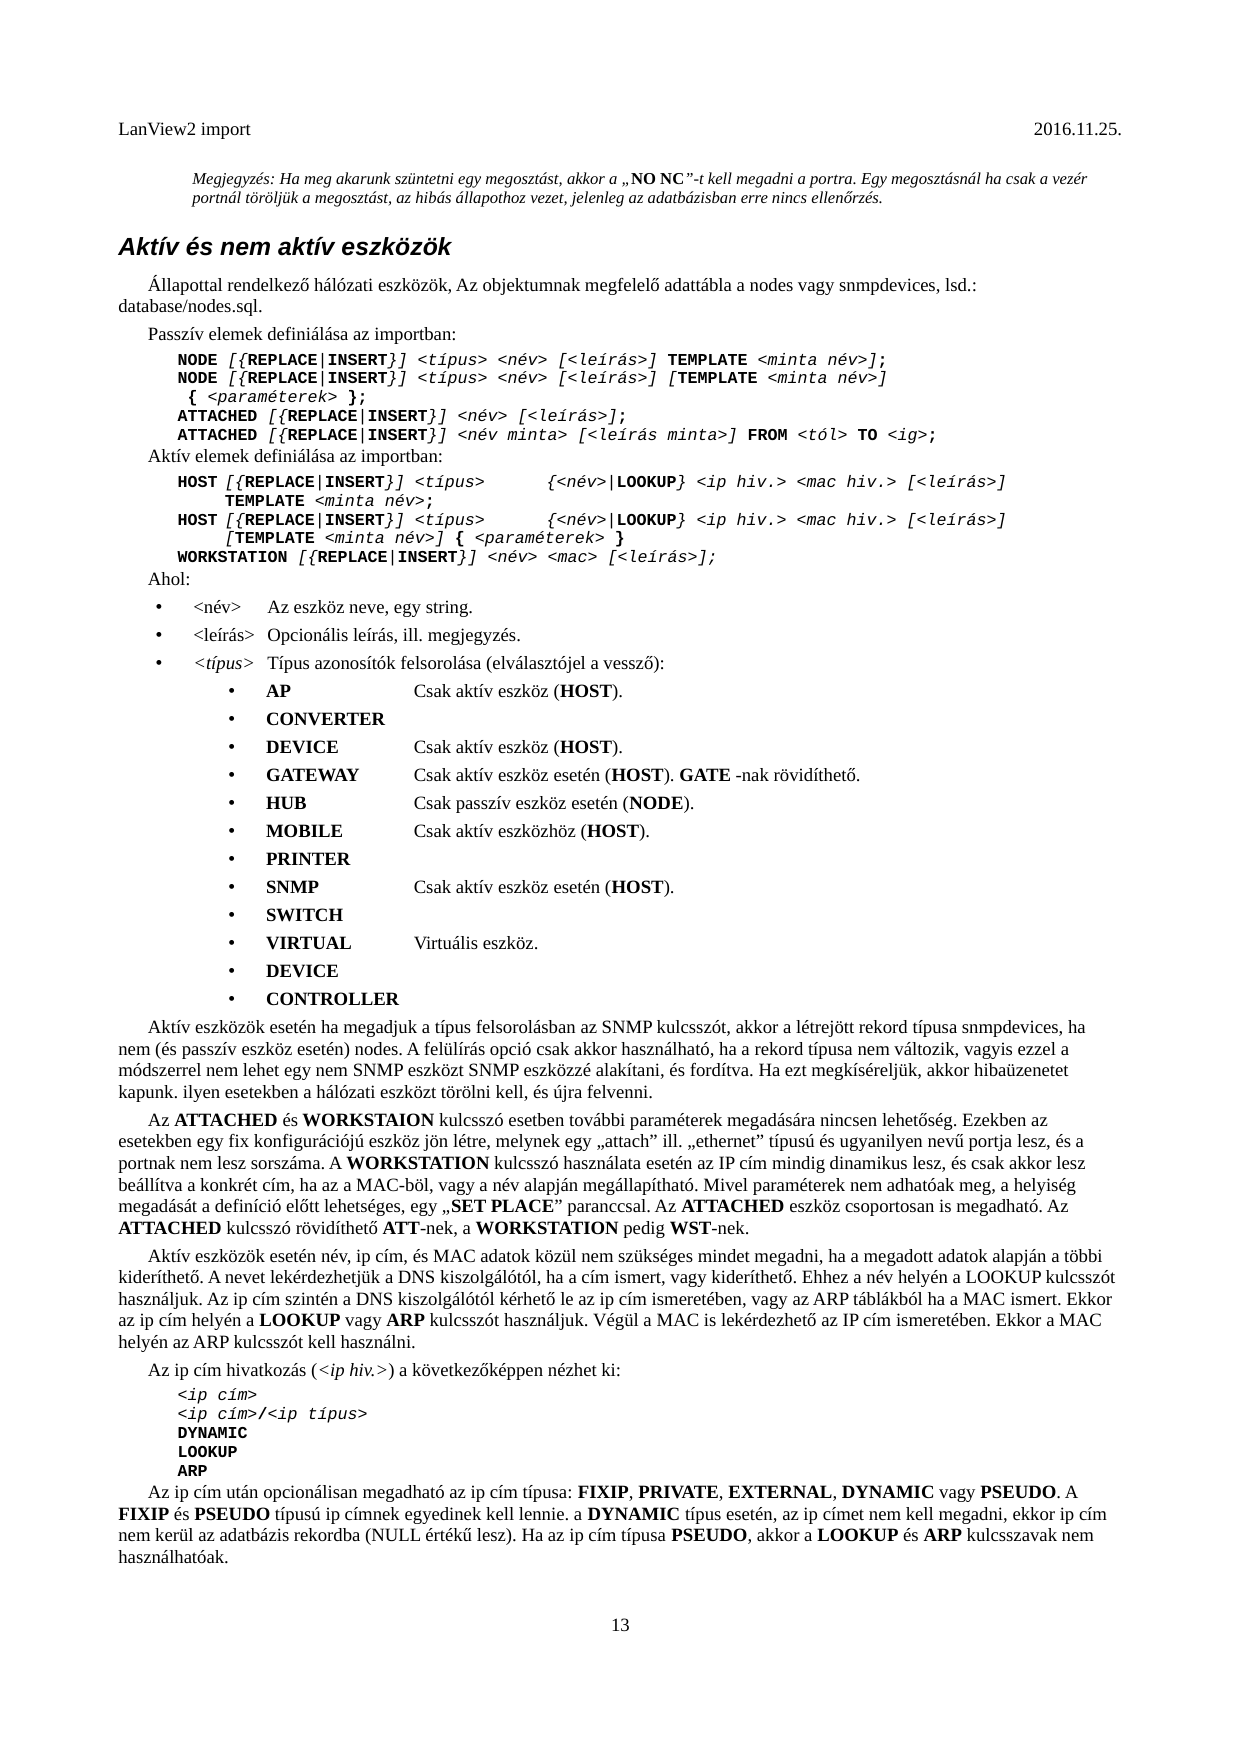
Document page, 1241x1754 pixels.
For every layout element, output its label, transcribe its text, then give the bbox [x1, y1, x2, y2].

list DEVICE [228, 960, 1122, 982]
list CONTROLLER [228, 988, 1122, 1009]
text LOOKUP [177, 1443, 1122, 1462]
list HUB Csak passzív eszköz esetén (NODE). [228, 792, 1122, 813]
text ATTACHED [{REPLACE|INSERT}] <név> [<leírás>]; [177, 408, 1122, 427]
text Ahol: [118, 568, 1122, 589]
text Aktív eszközök esetén ha megadjuk a típus felsorolásban az SNMP kulcsszót, akkor a létrejött rekord típusa snmpdevices, ha nem (és passzív eszköz esetén) nodes. A felülírás opció csak akkor használható, ha a rekord típusa nem változik, vagyis ezzel a módszerrel nem lehet egy nem SNMP eszközt SNMP eszközzé alakítani, és fordítva. Ha ezt megkíséreljük, akkor hibaüzenetet kapunk. ilyen esetekben a hálózati eszközt törölni kell, és újra felvenni. [118, 1016, 1122, 1102]
text TEMPLATE <minta név>; [177, 492, 1122, 511]
list CONVERTER [228, 708, 1122, 729]
list SWITCH [228, 904, 1122, 926]
text Állapottal rendelkező hálózati eszközök, Az objektumnak megfelelő adattábla a nodes vagy snmpdevices, lsd.: database/nodes.sql. [118, 273, 1122, 317]
text Az ATTACHED és WORKSTAION kulcsszó esetben további paraméterek megadására nincsen lehetőség. Ezekben az esetekben egy fix konfigurációjú eszköz jön létre, melynek egy „attach” ill. „ethernet” típusú és ugyanilyen nevű portja lesz, és a portnak nem lesz sorszáma. A WORKSTATION kulcsszó használata esetén az IP cím mindig dinamikus lesz, és csak akkor lesz beállítva a konkrét cím, ha az a MAC-böl, vagy a név alapján megállapítható. Mivel paraméterek nem adhatóak meg, a helyiség megadását a definíció előtt lehetséges, egy „SET PLACE” paranccsal. Az ATTACHED eszköz csoportosan is megadható. Az ATTACHED kulcsszó rövidíthető ATT-nek, a WORKSTATION pedig WST-nek. [118, 1109, 1122, 1238]
text Az ip cím után opcionálisan megadható az ip cím típusa: FIXIP, PRIVATE, EXTERNAL, DYNAMIC vagy PSEUDO. A FIXIP és PSEUDO típusú ip címnek egyedinek kell lennie. a DYNAMIC típus esetén, az ip címet nem kell megadni, ekkor ip cím nem kerül az adatbázis rekordba (NULL értékű lesz). Ha az ip cím típusa PSEUDO, akkor a LOOKUP és ARP kulcsszavak nem használhatóak. [118, 1481, 1122, 1567]
text Aktív eszközök esetén név, ip cím, és MAC adatok közül nem szükséges mindet megadni, ha a megadott adatok alapján a többi kideríthető. A nevet lekérdezhetjük a DNS kiszolgálótól, ha a cím ismert, vagy kideríthető. Ehhez a név helyén a LOOKUP kulcsszót használjuk. Az ip cím szintén a DNS kiszolgálótól kérhető le az ip cím ismeretében, vagy az ARP táblákból ha a MAC ismert. Ekkor az ip cím helyén a LOOKUP vagy ARP kulcsszót használjuk. Végül a MAC is lekérdezhető az IP cím ismeretében. Ekkor a MAC helyén az ARP kulcsszót kell használni. [118, 1244, 1122, 1352]
text Aktív elemek definiálása az importban: [118, 445, 1122, 467]
list <leírás> Opcionális leírás, ill. megjegyzés. [156, 624, 1122, 645]
text ATTACHED [{REPLACE|INSERT}] <név minta> [<leírás minta>] FROM <tól> TO <ig>; [177, 427, 1122, 445]
subtitle Aktív és nem aktív eszközök [118, 232, 1122, 261]
list MOBILE Csak aktív eszközhöz (HOST). [228, 820, 1122, 841]
text NODE [{REPLACE|INSERT}] <típus> <név> [<leírás>] TEMPLATE <minta név>]; [177, 351, 1122, 370]
text Megjegyzés: Ha meg akarunk szüntetni egy megosztást, akkor a „NO NC”-t kell megadni a portra. Egy megosztásnál ha csak a vezér portnál töröljük a megosztást, az hibás állapothoz vezet, jelenleg az adatbázisban erre nincs ellenőrzés. [192, 169, 1122, 207]
list DEVICE Csak aktív eszköz (HOST). [228, 736, 1122, 757]
list SNMP Csak aktív eszköz esetén (HOST). [228, 876, 1122, 897]
list <név> Az eszköz neve, egy string. [156, 596, 1122, 617]
text [TEMPLATE <minta név>] { <paraméterek> } [177, 530, 1122, 549]
list GATEWAY Csak aktív eszköz esetén (HOST). GATE -nak rövidíthető. [228, 764, 1122, 785]
text <ip cím> [177, 1387, 1122, 1406]
text HOST [{REPLACE|INSERT}] <típus> {<név>|LOOKUP} <ip hiv.> <mac hiv.> [<leírás>] [177, 473, 1122, 492]
text ARP [177, 1462, 1122, 1481]
text NODE [{REPLACE|INSERT}] <típus> <név> [<leírás>] [TEMPLATE <minta név>] { <paraméterek> }; [177, 370, 1122, 408]
list PRINTER [228, 848, 1122, 869]
text Az ip cím hivatkozás (<ip hiv.>) a következőképpen nézhet ki: [118, 1359, 1122, 1380]
text WORKSTATION [{REPLACE|INSERT}] <név> <mac> [<leírás>]; [177, 549, 1122, 568]
text HOST [{REPLACE|INSERT}] <típus> {<név>|LOOKUP} <ip hiv.> <mac hiv.> [<leírás>] [177, 511, 1122, 530]
list VIRTUAL Virtuális eszköz. [228, 932, 1122, 953]
text DYNAMIC [177, 1424, 1122, 1443]
text Passzív elemek definiálása az importban: [118, 323, 1122, 345]
list <típus> Típus azonosítók felsorolása (elválasztójel a vessző): [156, 652, 1122, 673]
list AP Csak aktív eszköz (HOST). [228, 680, 1122, 701]
text <ip cím>/<ip típus> [177, 1406, 1122, 1424]
